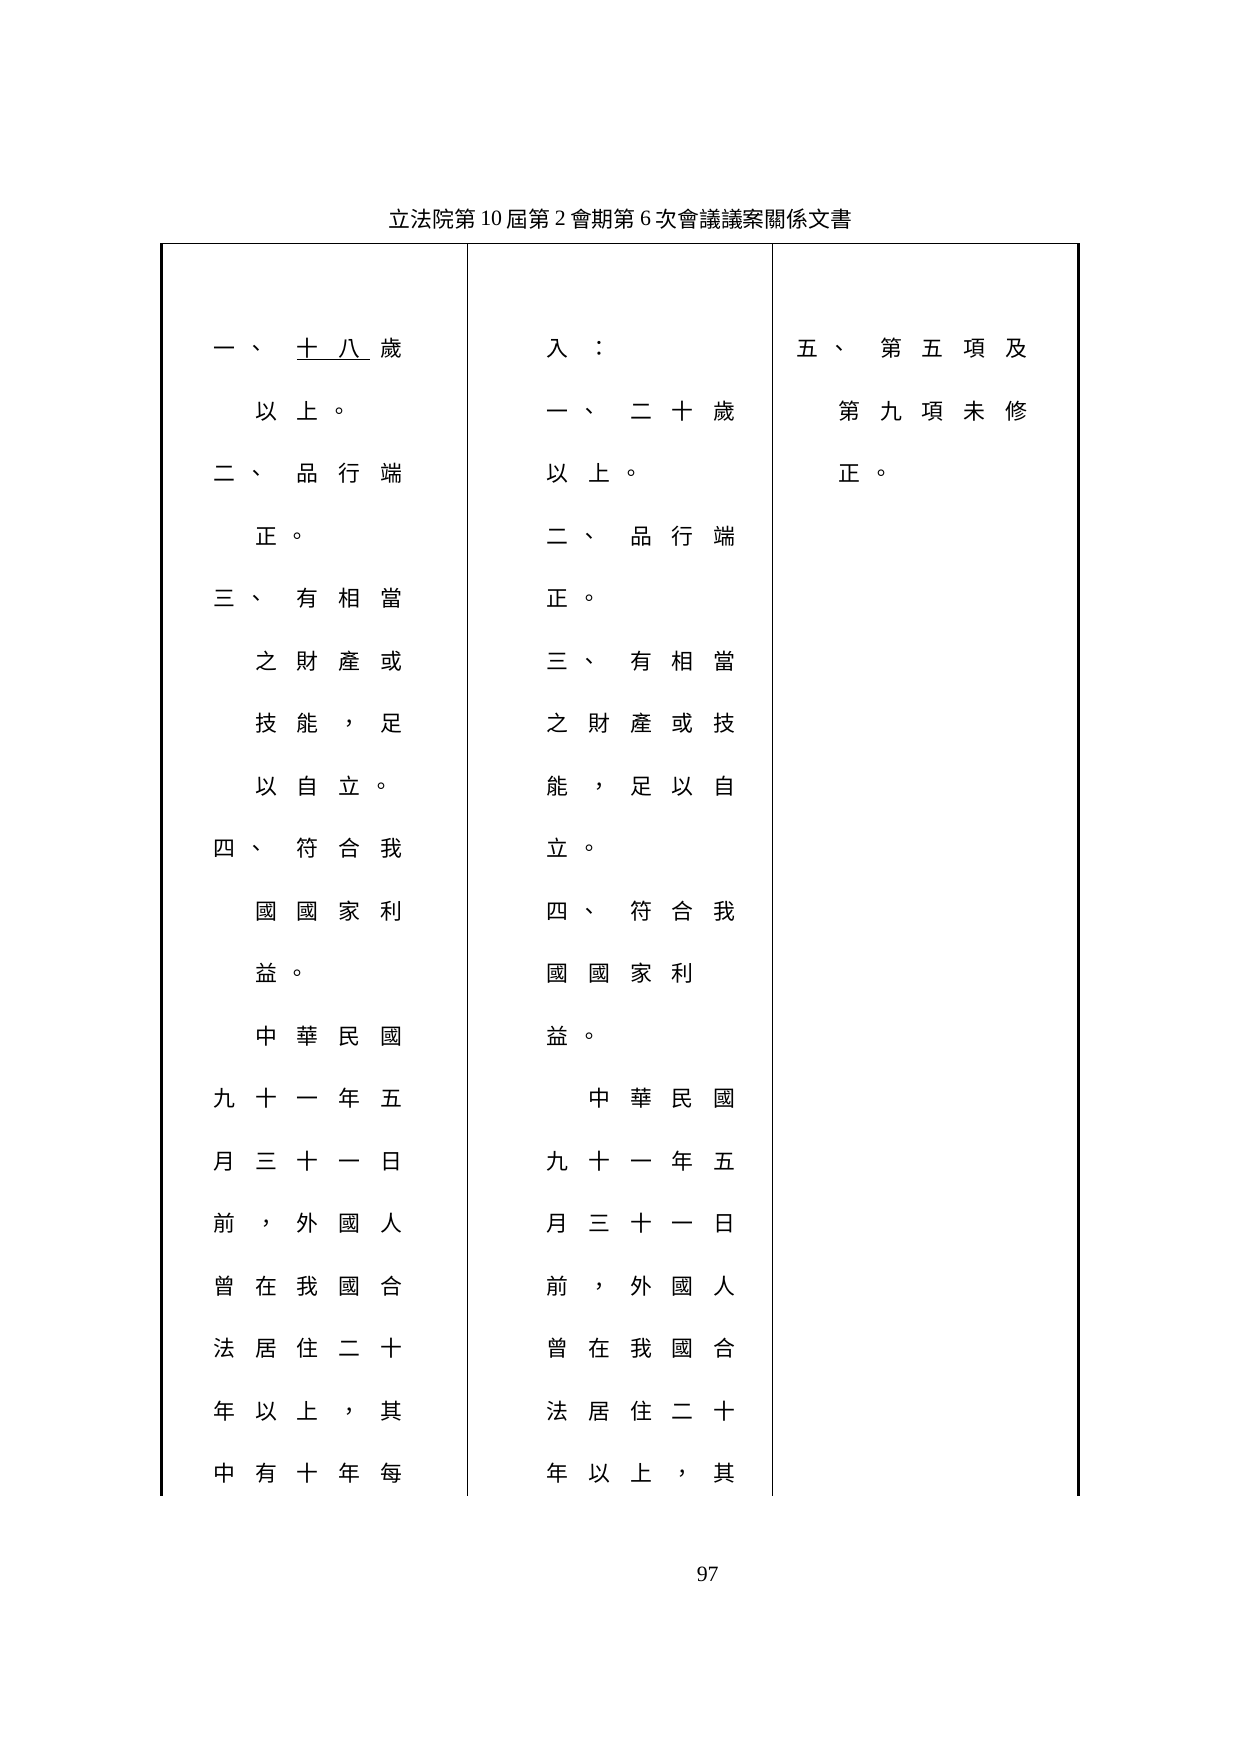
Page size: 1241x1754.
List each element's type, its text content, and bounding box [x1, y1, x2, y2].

table_cell 五、第五項及第九項未修正。 [773, 244, 1077, 1496]
table_cell 入： 一、二十歲以上。 二、品行端正。 三、有相當之財產或技能，足以自立。 四、符合我國國家利益。 中華民國九十一年五月三十一日前，外國人曾在我國合法居住二十年以上，其 [468, 244, 772, 1496]
table_cell 一、十八歲以上。 二、品行端正。 三、有相當之財產或技能，足以自立。 四、符合我國國家利益。 中華民國九十一年五月三十一日前，外國人曾在我國合法居住二十年以上，其中有十年每 [163, 244, 467, 1496]
